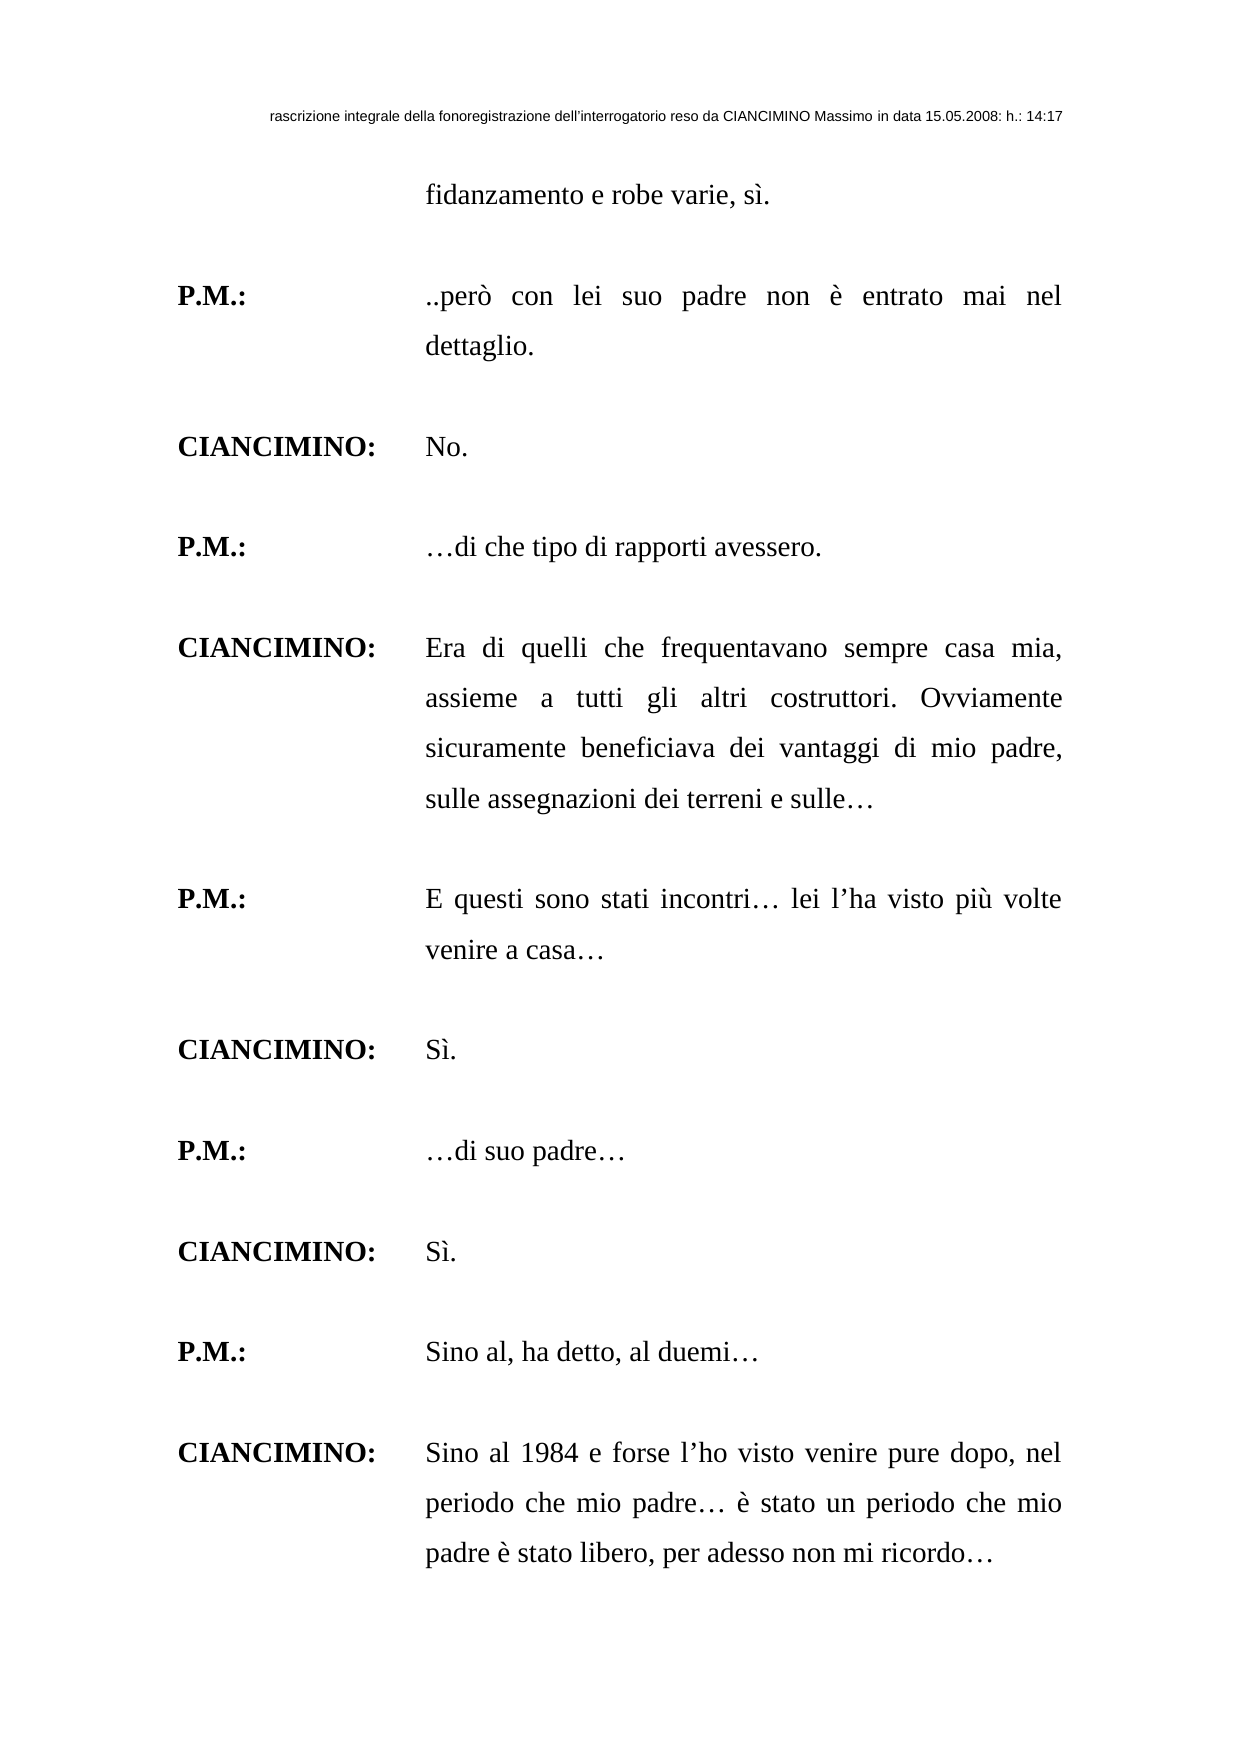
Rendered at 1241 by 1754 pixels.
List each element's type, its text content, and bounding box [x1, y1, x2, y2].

text P.M.: …di suo padre… [177, 1133, 1063, 1167]
text P.M.: ..però con lei suo padre non è entrato mai nel dettaglio. [177, 278, 1063, 362]
text P.M.: Sino al, ha detto, al duemi… [177, 1334, 1063, 1368]
text CIANCIMINO: Sì. [177, 1234, 1063, 1267]
text fidanzamento e robe varie, sì. [177, 177, 1063, 211]
text CIANCIMINO: Sino al 1984 e forse l’ho visto venire pure dopo, nel periodo che mio padre… è stato un periodo che mio padre è stato libero, per adesso non mi ricordo… [177, 1435, 1063, 1569]
text CIANCIMINO: No. [177, 429, 1063, 462]
text CIANCIMINO: Era di quelli che frequentavano sempre casa mia, assieme a tutti gli altri costruttori. Ovviamente sicuramente beneficiava dei vantaggi di mio padre, sulle assegnazioni dei terreni e sulle… [177, 630, 1063, 814]
text P.M.: …di che tipo di rapporti avessero. [177, 529, 1063, 563]
text CIANCIMINO: Sì. [177, 1032, 1063, 1066]
text P.M.: E questi sono stati incontri… lei l’ha visto più volte venire a casa… [177, 882, 1063, 965]
